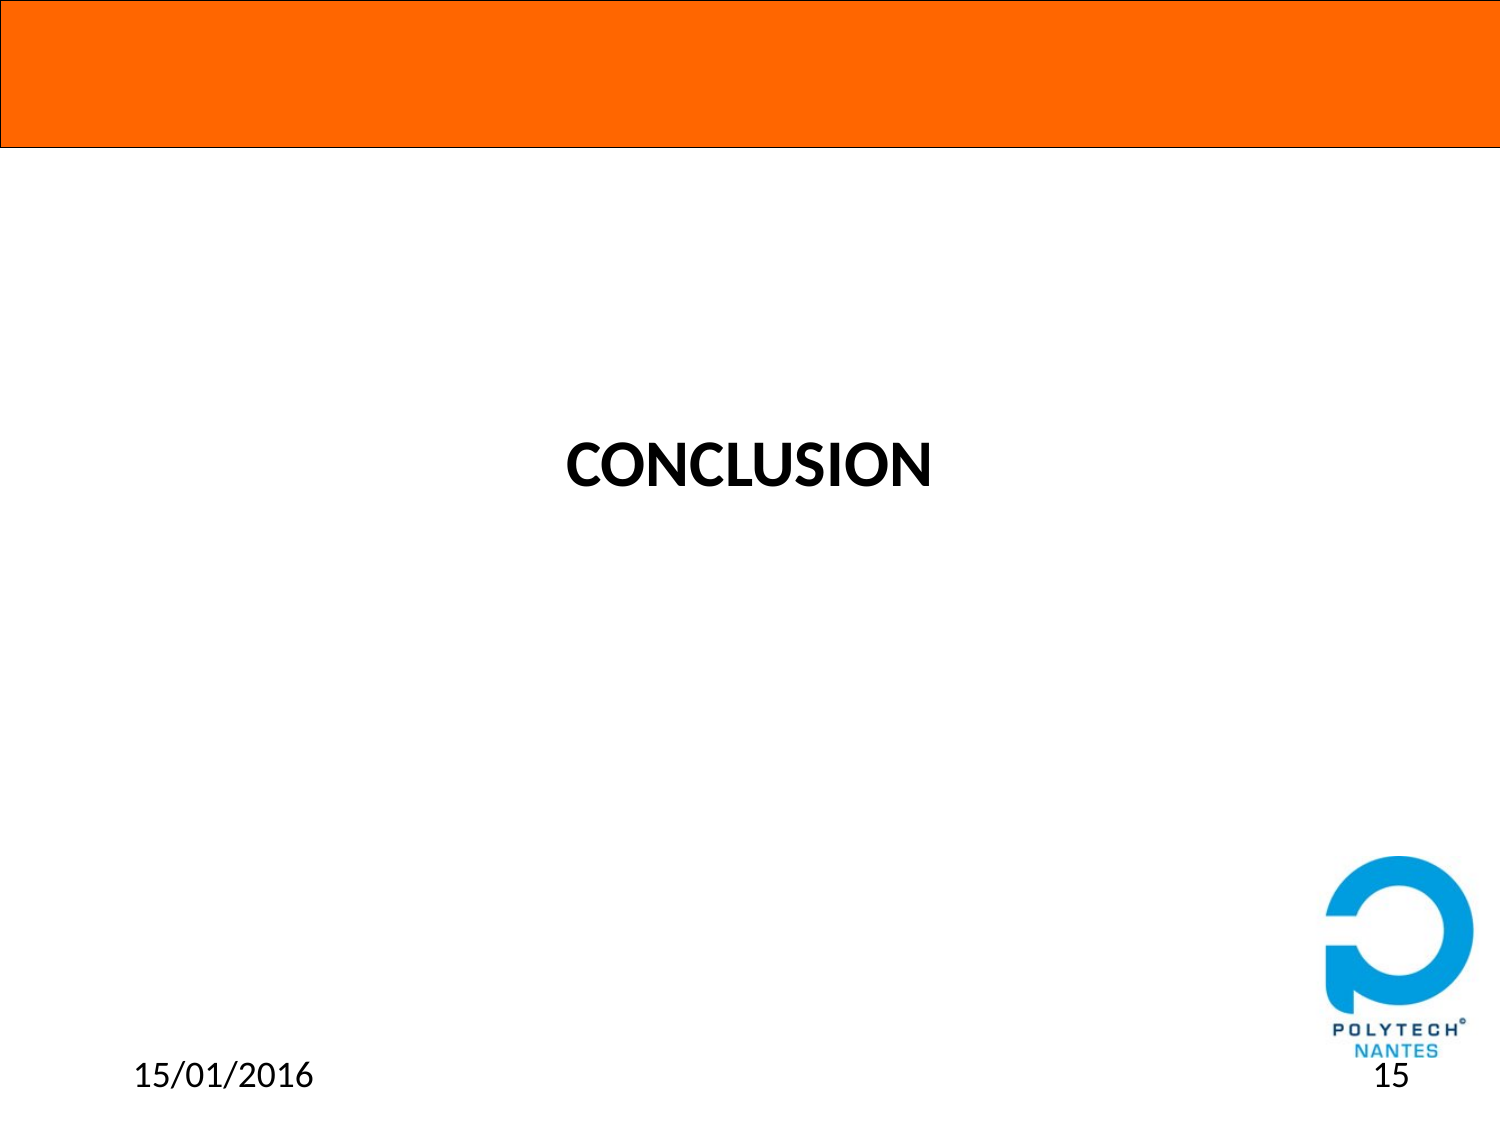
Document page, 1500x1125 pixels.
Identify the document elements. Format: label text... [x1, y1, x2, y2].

picture [1299, 856, 1500, 1058]
title CONCLUSION [112, 349, 1388, 591]
